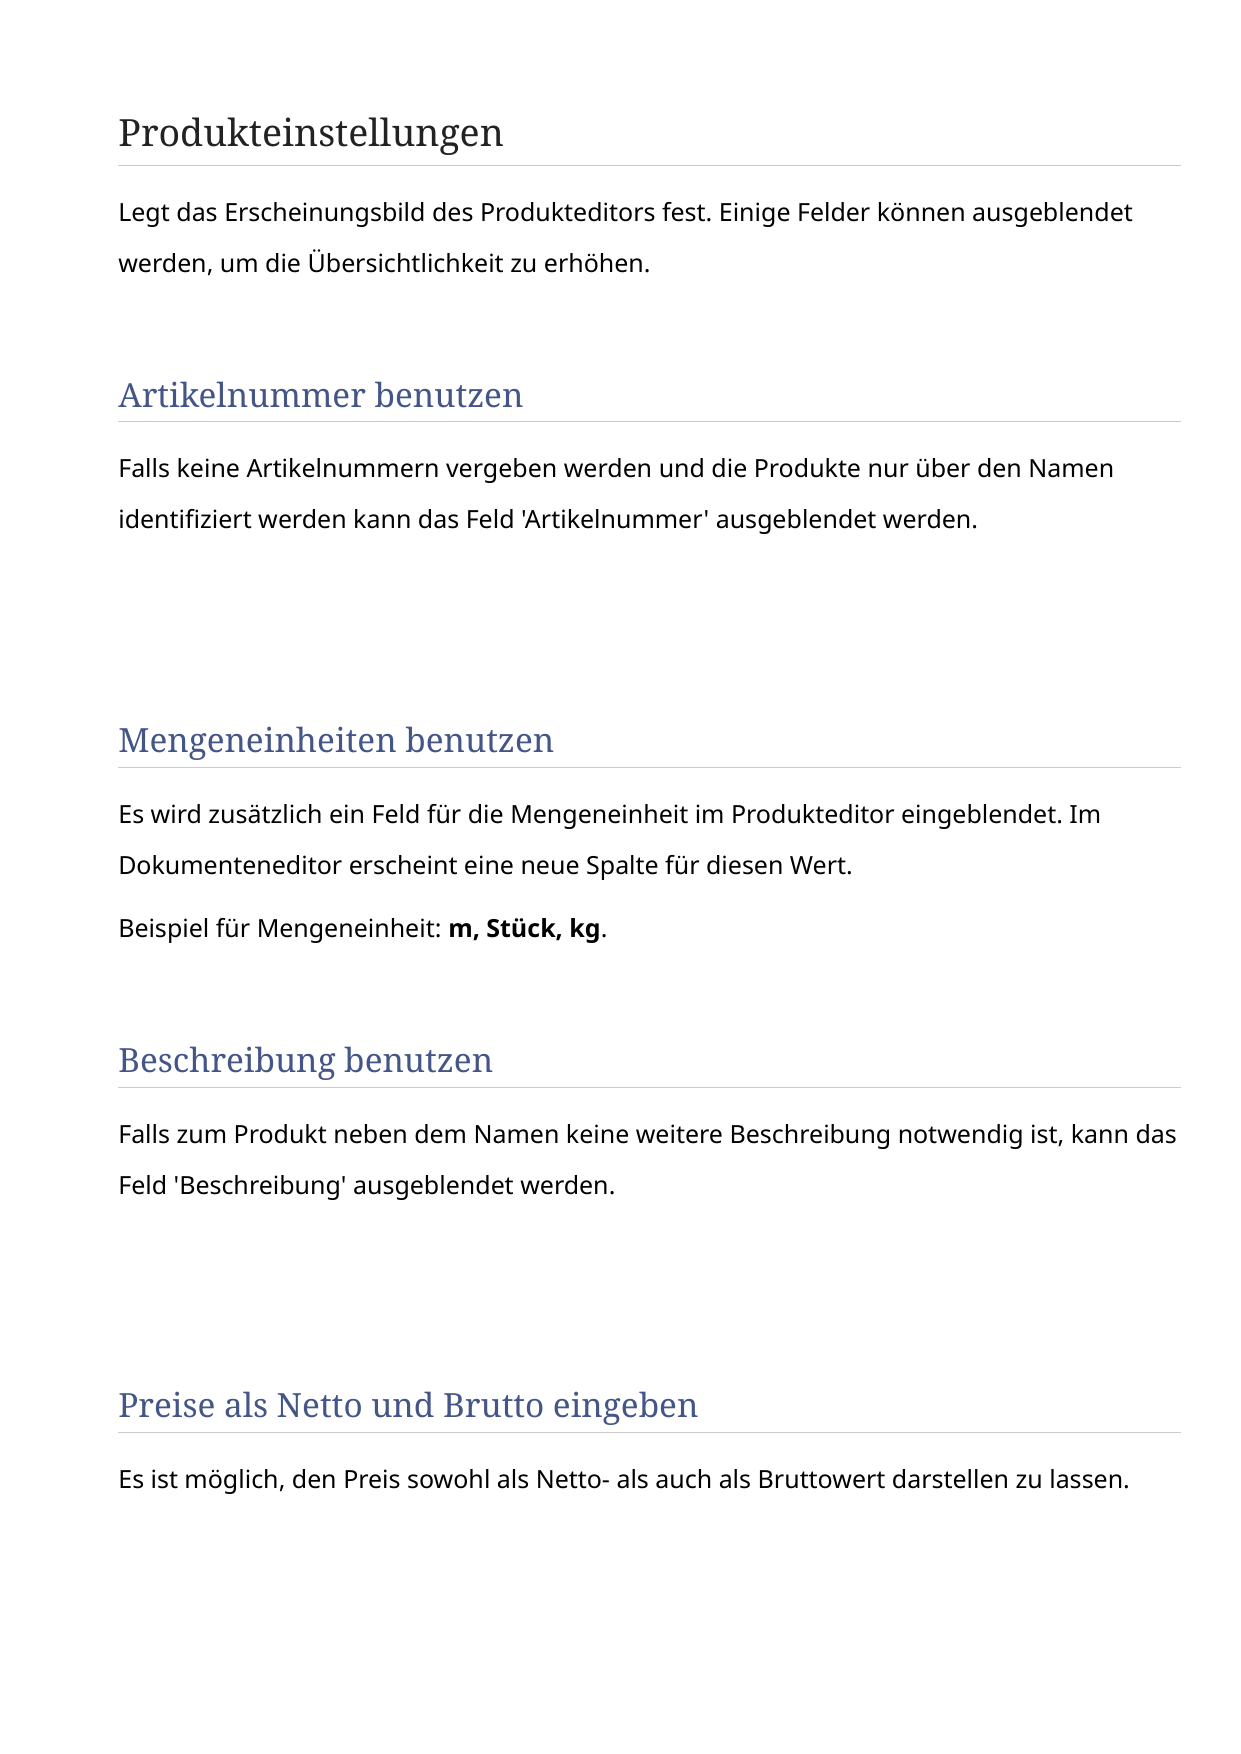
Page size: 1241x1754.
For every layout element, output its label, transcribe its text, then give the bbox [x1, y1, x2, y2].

text Legt das Erscheinungsbild des Produkteditors fest. Einige Felder können ausgeblendet werden, um die Übersichtlichkeit zu erhöhen. [118, 194, 1181, 279]
subtitle Artikelnummer benutzen [118, 371, 1181, 421]
text Es wird zusätzlich ein Feld für die Mengeneinheit im Produkteditor eingeblendet. Im Dokumenteneditor erscheint eine neue Spalte für diesen Wert. [118, 796, 1181, 881]
subtitle Beschreibung benutzen [118, 1037, 1181, 1087]
text Falls zum Produkt neben dem Namen keine weitere Beschreibung notwendig ist, kann das Feld 'Beschreibung' ausgeblendet werden. [118, 1117, 1181, 1202]
subtitle Preise als Netto und Brutto eingeben [118, 1382, 1181, 1432]
text Falls keine Artikelnummern vergeben werden und die Produkte nur über den Namen identifiziert werden kann das Feld 'Artikelnummer' ausgeblendet werden. [118, 451, 1181, 536]
subtitle Mengeneinheiten benutzen [118, 717, 1181, 767]
text Es ist möglich, den Preis sowohl als Netto- als auch als Bruttowert darstellen zu lassen. [118, 1462, 1181, 1496]
subtitle Produkteinstellungen [118, 106, 1181, 165]
text Beispiel für Mengeneinheit: m, Stück, kg. [118, 911, 1181, 945]
